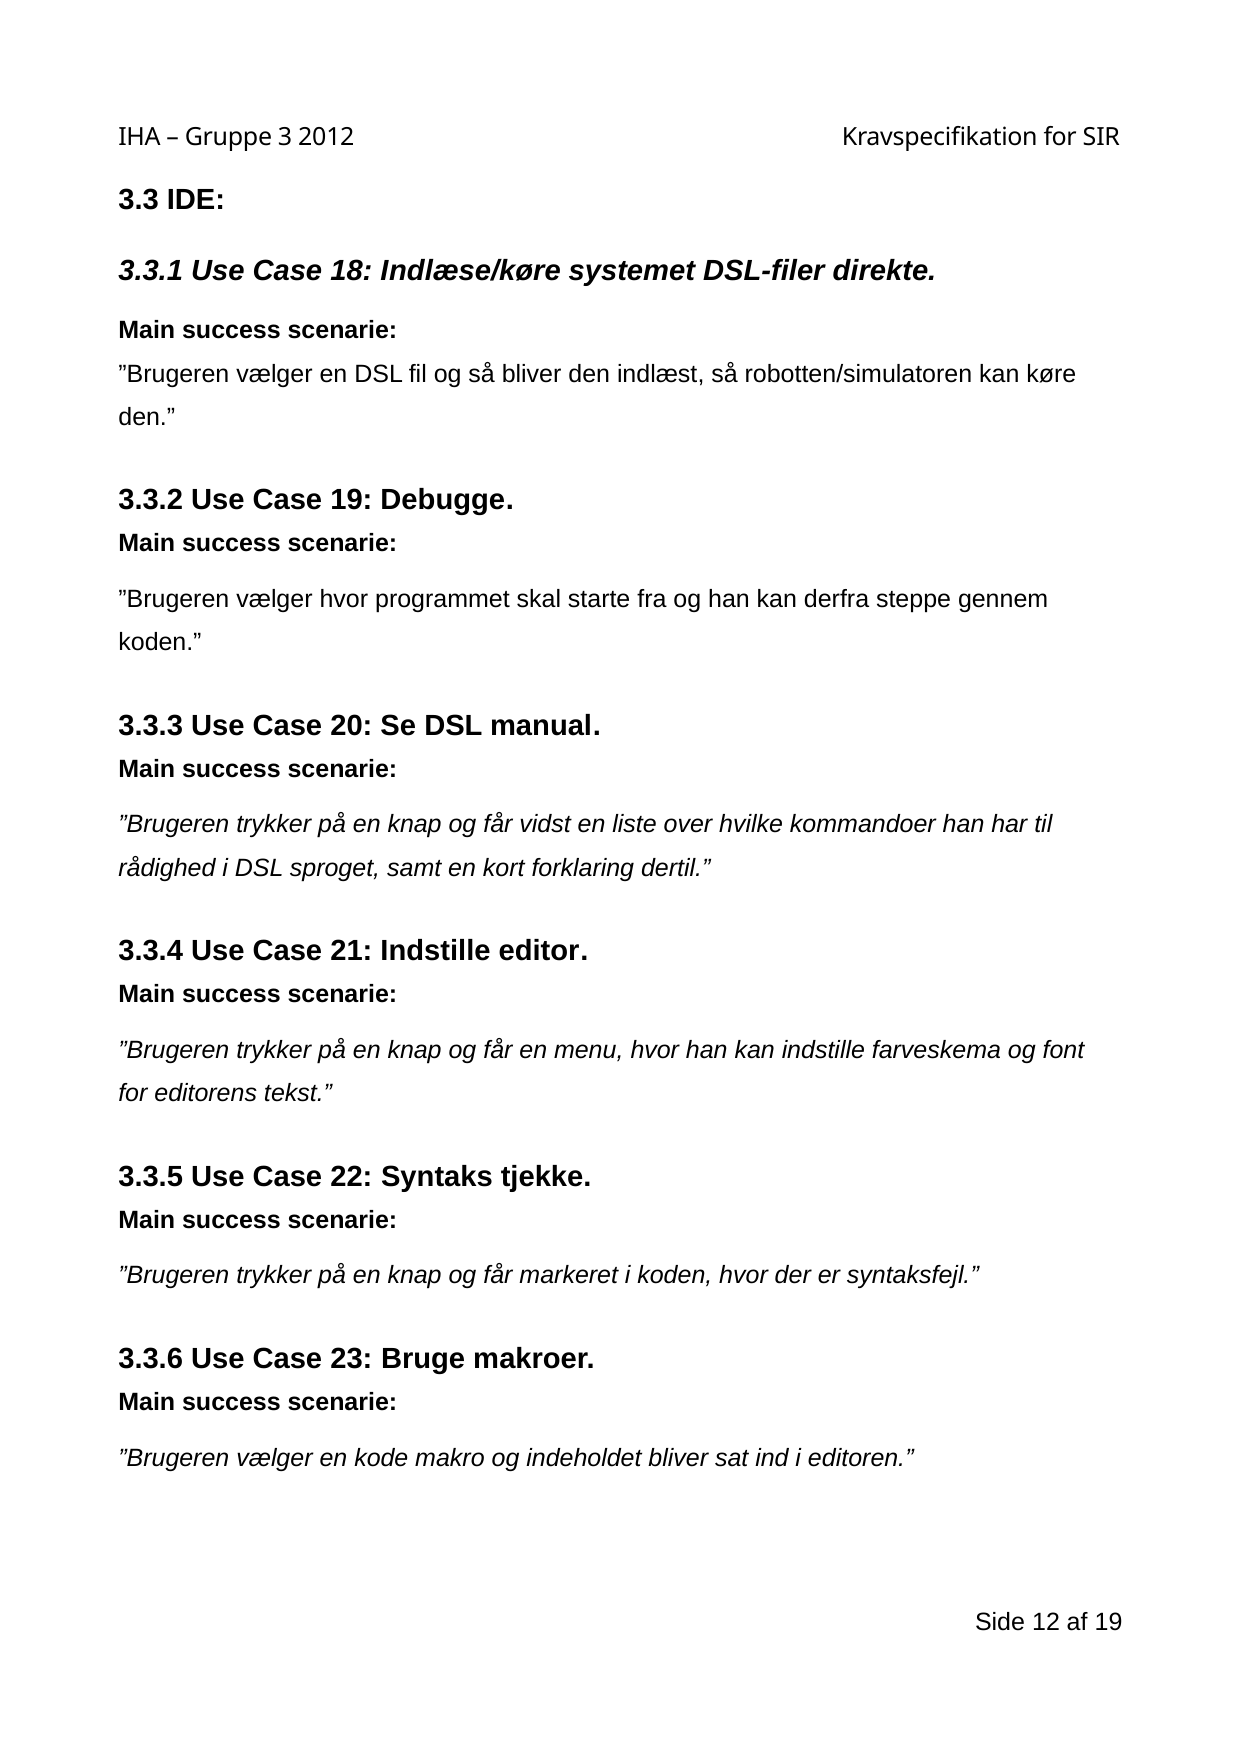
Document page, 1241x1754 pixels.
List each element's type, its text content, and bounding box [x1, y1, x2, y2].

subtitle 3.3.4 Use Case 21: Indstille editor. [118, 933, 1122, 967]
text ”Brugeren vælger hvor programmet skal starte fra og han kan derfra steppe gennem koden.” [118, 584, 1122, 656]
subtitle 3.3.2 Use Case 19: Debugge. [118, 482, 1122, 516]
subtitle 3.3.3 Use Case 20: Se DSL manual. [118, 708, 1122, 741]
text Main success scenarie: [118, 979, 1122, 1008]
subtitle 3.3.1 Use Case 18: Indlæse/køre systemet DSL-filer direkte. [118, 253, 1122, 286]
text Main success scenarie: [118, 528, 1122, 557]
text ”Brugeren trykker på en knap og får en menu, hvor han kan indstille farveskema og font for editorens tekst.” [118, 1035, 1122, 1107]
subtitle 3.3.5 Use Case 22: Syntaks tjekke. [118, 1159, 1122, 1192]
text ”Brugeren trykker på en knap og får vidst en liste over hvilke kommandoer han har til rådighed i DSL sproget, samt en kort forklaring dertil.” [118, 809, 1122, 881]
text Main success scenarie: [118, 1205, 1122, 1233]
text ”Brugeren trykker på en knap og får markeret i koden, hvor der er syntaksfejl.” [118, 1260, 1122, 1289]
subtitle 3.3 IDE: [118, 182, 1122, 215]
text ”Brugeren vælger en kode makro og indeholdet bliver sat ind i editoren.” [118, 1443, 1122, 1471]
text ”Brugeren vælger en DSL fil og så bliver den indlæst, så robotten/simulatoren kan køre den.” [118, 359, 1122, 431]
text Main success scenarie: [118, 316, 1122, 344]
subtitle 3.3.6 Use Case 23: Bruge makroer. [118, 1341, 1122, 1374]
text Main success scenarie: [118, 1387, 1122, 1416]
text Main success scenarie: [118, 754, 1122, 783]
